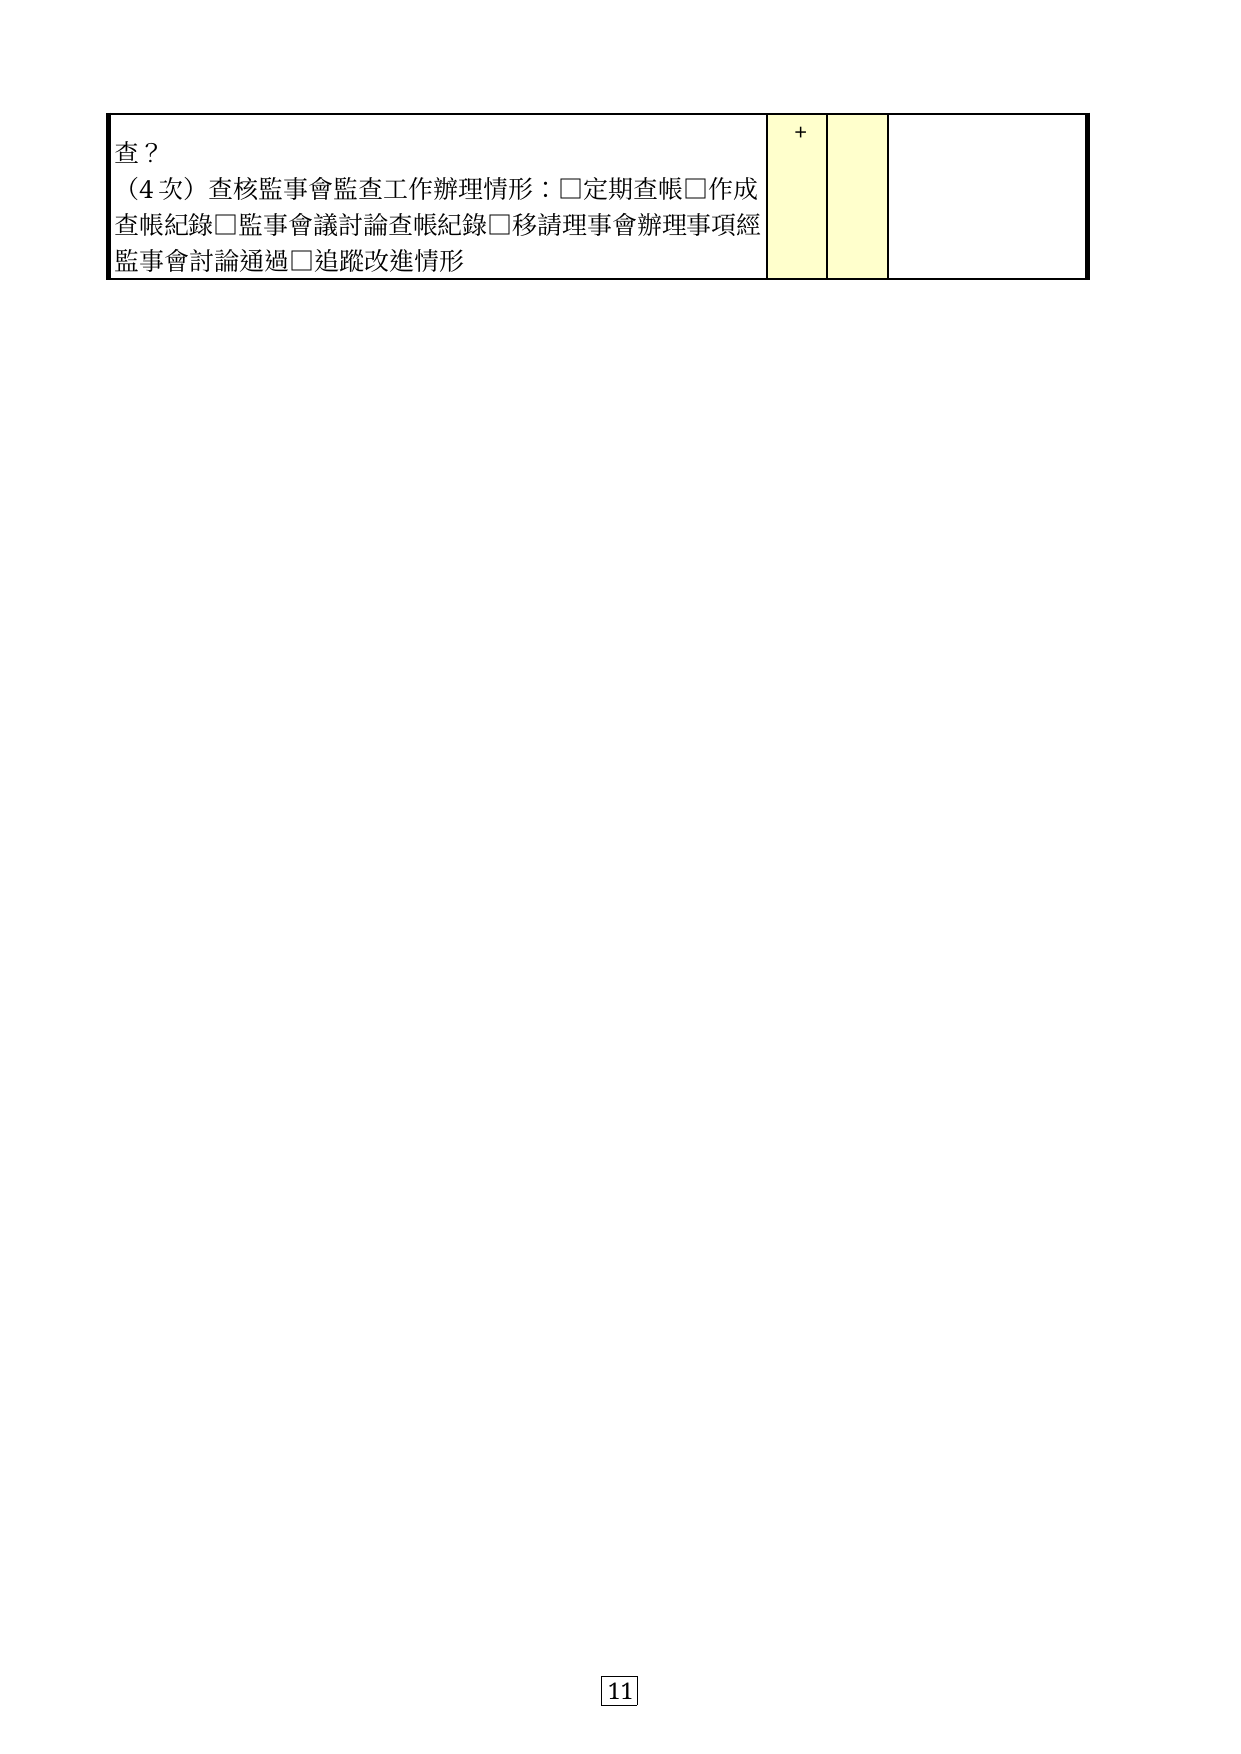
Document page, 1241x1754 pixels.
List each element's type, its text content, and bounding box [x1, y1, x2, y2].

table_cell 查？ （4次）查核監事會監查工作辦理情形：□定期查帳□作成查帳紀錄□監事會議討論查帳紀錄□移請理事會辦理事項經監事會討論通過□追蹤改進情形 [111, 115, 766, 278]
table_cell + [768, 115, 826, 278]
table_cell [889, 115, 1085, 278]
table_cell [828, 115, 887, 278]
